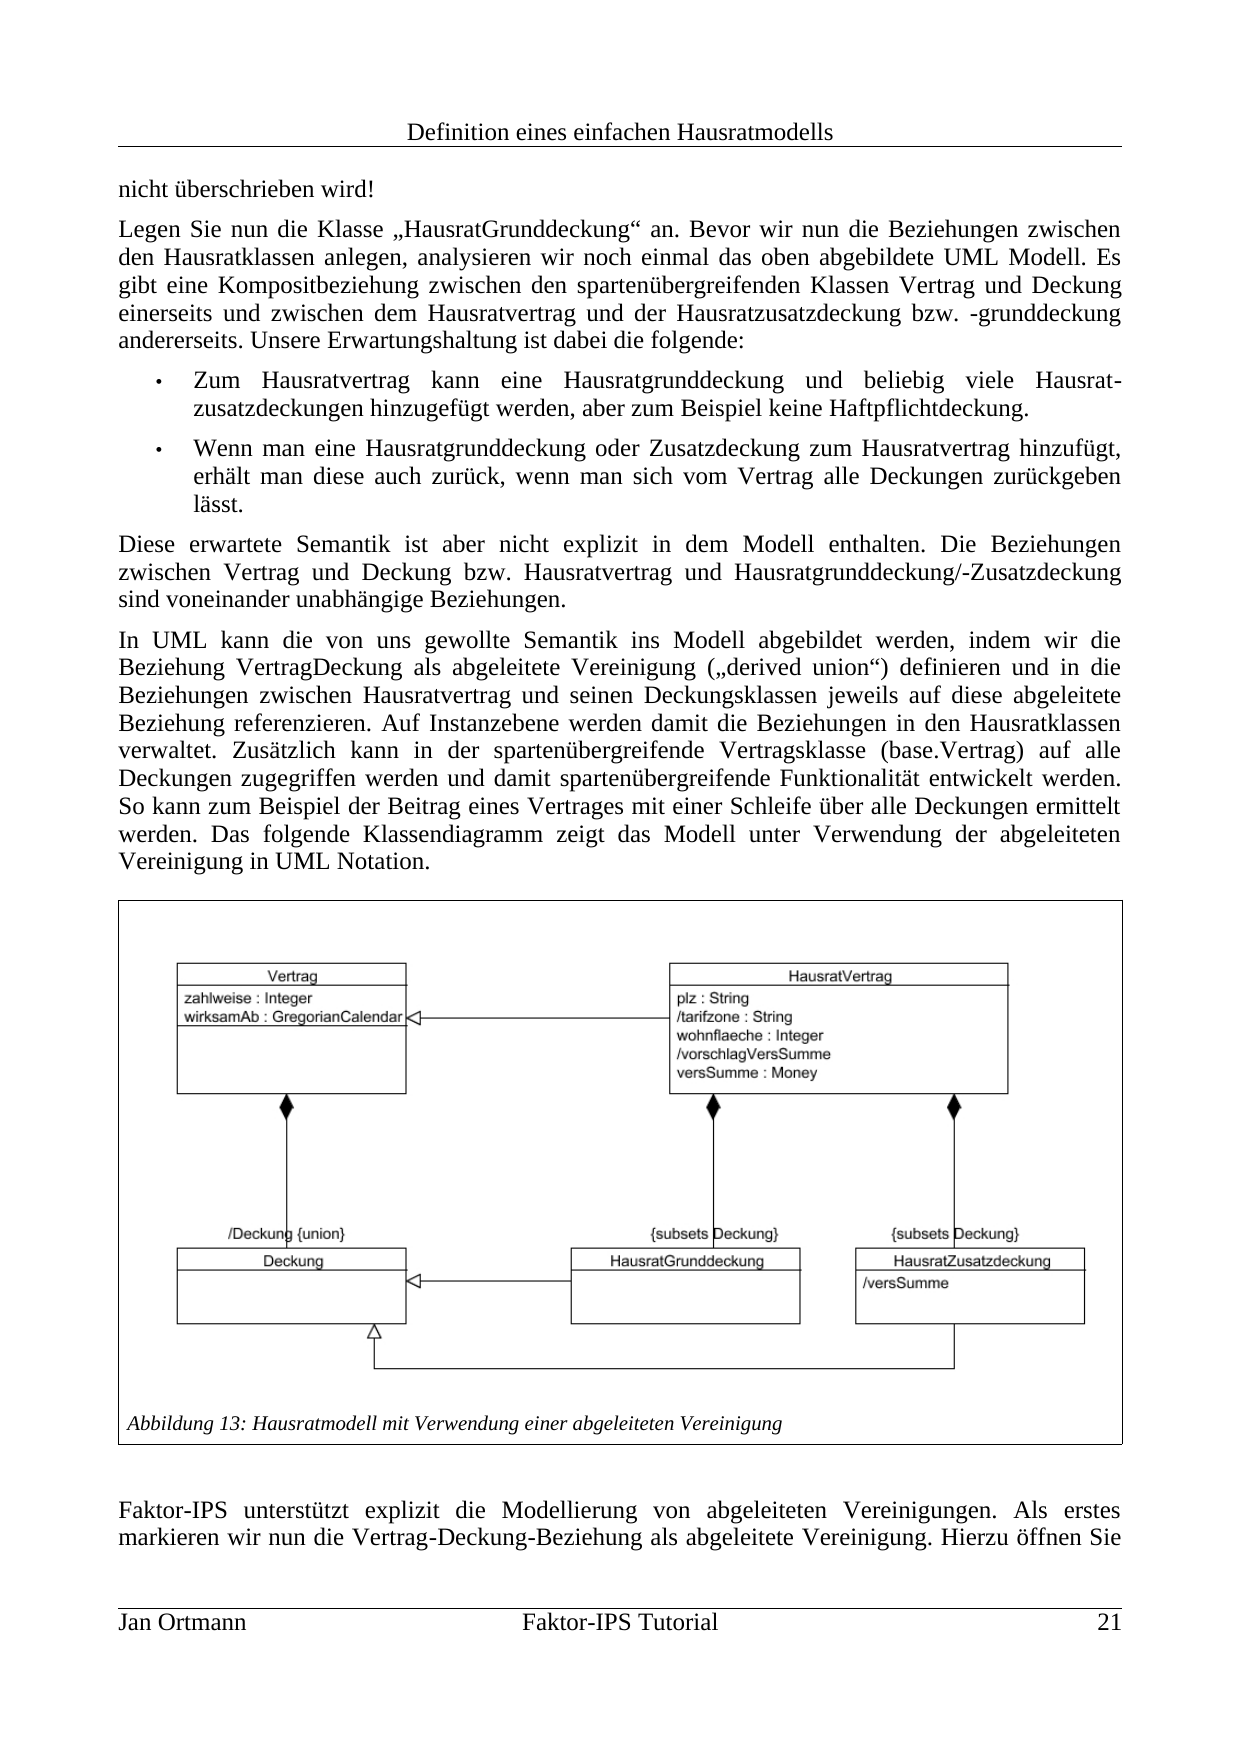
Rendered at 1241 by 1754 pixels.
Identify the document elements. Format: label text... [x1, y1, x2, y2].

picture [133, 908, 1107, 1412]
list Wenn man eine Hausratgrunddeckung oder Zusatzdeckung zum Hausratvertrag hinzufügt, erhält man diese auch zurück, wenn man sich vom Vertrag alle Deckungen zurückgeben lässt. [156, 434, 1122, 518]
text Abbildung 13: Hausratmodell mit Verwendung einer abgeleiteten Vereinigung [127, 1412, 1113, 1435]
text In UML kann die von uns gewollte Semantik ins Modell abgebildet werden, indem wir die Beziehung Vertrag­Deckung als abgeleitete Vereinigung („derived union“) definieren und in die Beziehungen zwischen Hausratvertrag und seinen Deckungsklassen jeweils auf diese abgeleitete Beziehung referenzieren. Auf Instanzebene werden damit die Beziehungen in den Hausratklassen verwaltet. Zusätzlich kann in der spartenübergreifende Vertragsklasse (base.Vertrag) auf alle Deckungen zugegriffen werden und damit spartenübergreifende Funktionalität entwickelt werden. So kann zum Beispiel der Beitrag eines Vertrages mit einer Schleife über alle Deckungen ermittelt werden. Das folgende Klassendiagramm zeigt das Modell unter Verwendung der abgeleiteten Vereinigung in UML Notation. [118, 626, 1122, 875]
list Zum Hausratvertrag kann eine Hausratgrunddeckung und beliebig viele Hausrat­zusatzdeckungen hinzugefügt werden, aber zum Beispiel keine Haftpflichtdeckung. [156, 367, 1122, 422]
text Faktor-IPS unterstützt explizit die Modellierung von abgeleiteten Vereinigungen. Als erstes markieren wir nun die Vertrag‑Deckung‑Beziehung als abgeleitete Vereinigung. Hierzu öffnen Sie [118, 1496, 1122, 1551]
text Diese erwartete Semantik ist aber nicht explizit in dem Modell enthalten. Die Beziehungen zwischen Vertrag und Deckung bzw. Hausratvertrag und Hausratgrunddeckung/-Zusatzdeckung sind voneinander unabhängige Beziehungen. [118, 530, 1122, 613]
text nicht überschrieben wird! [118, 175, 1122, 203]
text Legen Sie nun die Klasse „HausratGrunddeckung“ an. Bevor wir nun die Beziehungen zwischen den Hausratklassen anlegen, analysieren wir noch einmal das oben abgebildete UML Modell. Es gibt eine Kompositbeziehung zwischen den sparten­übergreifenden Klassen Vertrag und Deckung einerseits und zwischen dem Hausratvertrag und der Hausratzusatzdeckung bzw. -grunddeckung andererseits. Unsere Erwartungshaltung ist dabei die folgende: [118, 216, 1122, 354]
